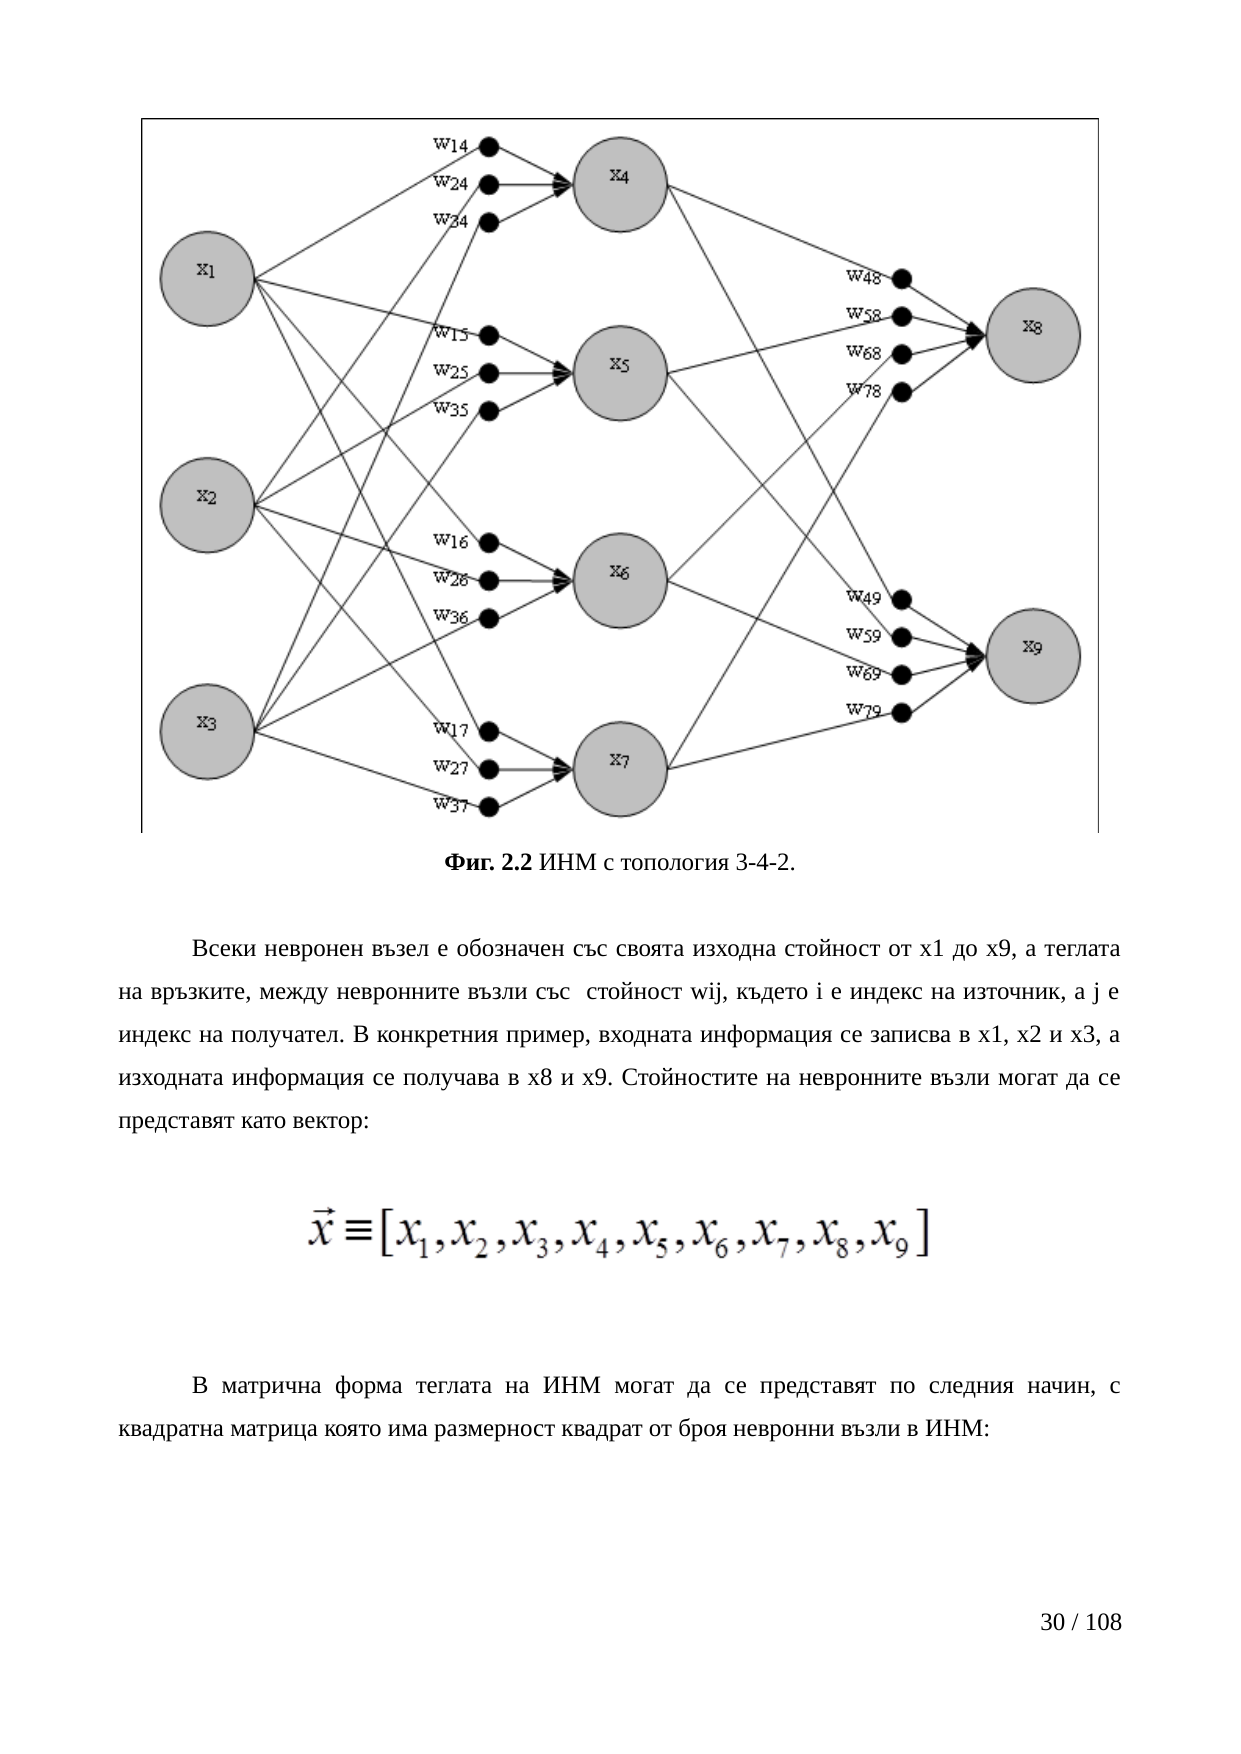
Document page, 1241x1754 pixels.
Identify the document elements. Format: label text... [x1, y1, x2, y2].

text Фиг. 2.2 ИНМ с топология 3-4-2. [118, 118, 1122, 875]
text Всеки невронен възел е обозначен със своята изходна стойност от x1 до x9, а теглата на връзките, между невронните възли със стойност wij, където i е индекс на източник, а j е индекс на получател. В конкретния пример, входната информация се записва в x1, x2 и x3, а изходната информация се получава в x8 и x9. Стойностите на невронните възли могат да се представят като вектор: [118, 933, 1122, 1134]
text В матрична форма теглата на ИНМ могат да се представят по следния начин, с квадратна матрица която има размерност квадрат от броя невронни възли в ИНМ: [118, 1370, 1122, 1442]
